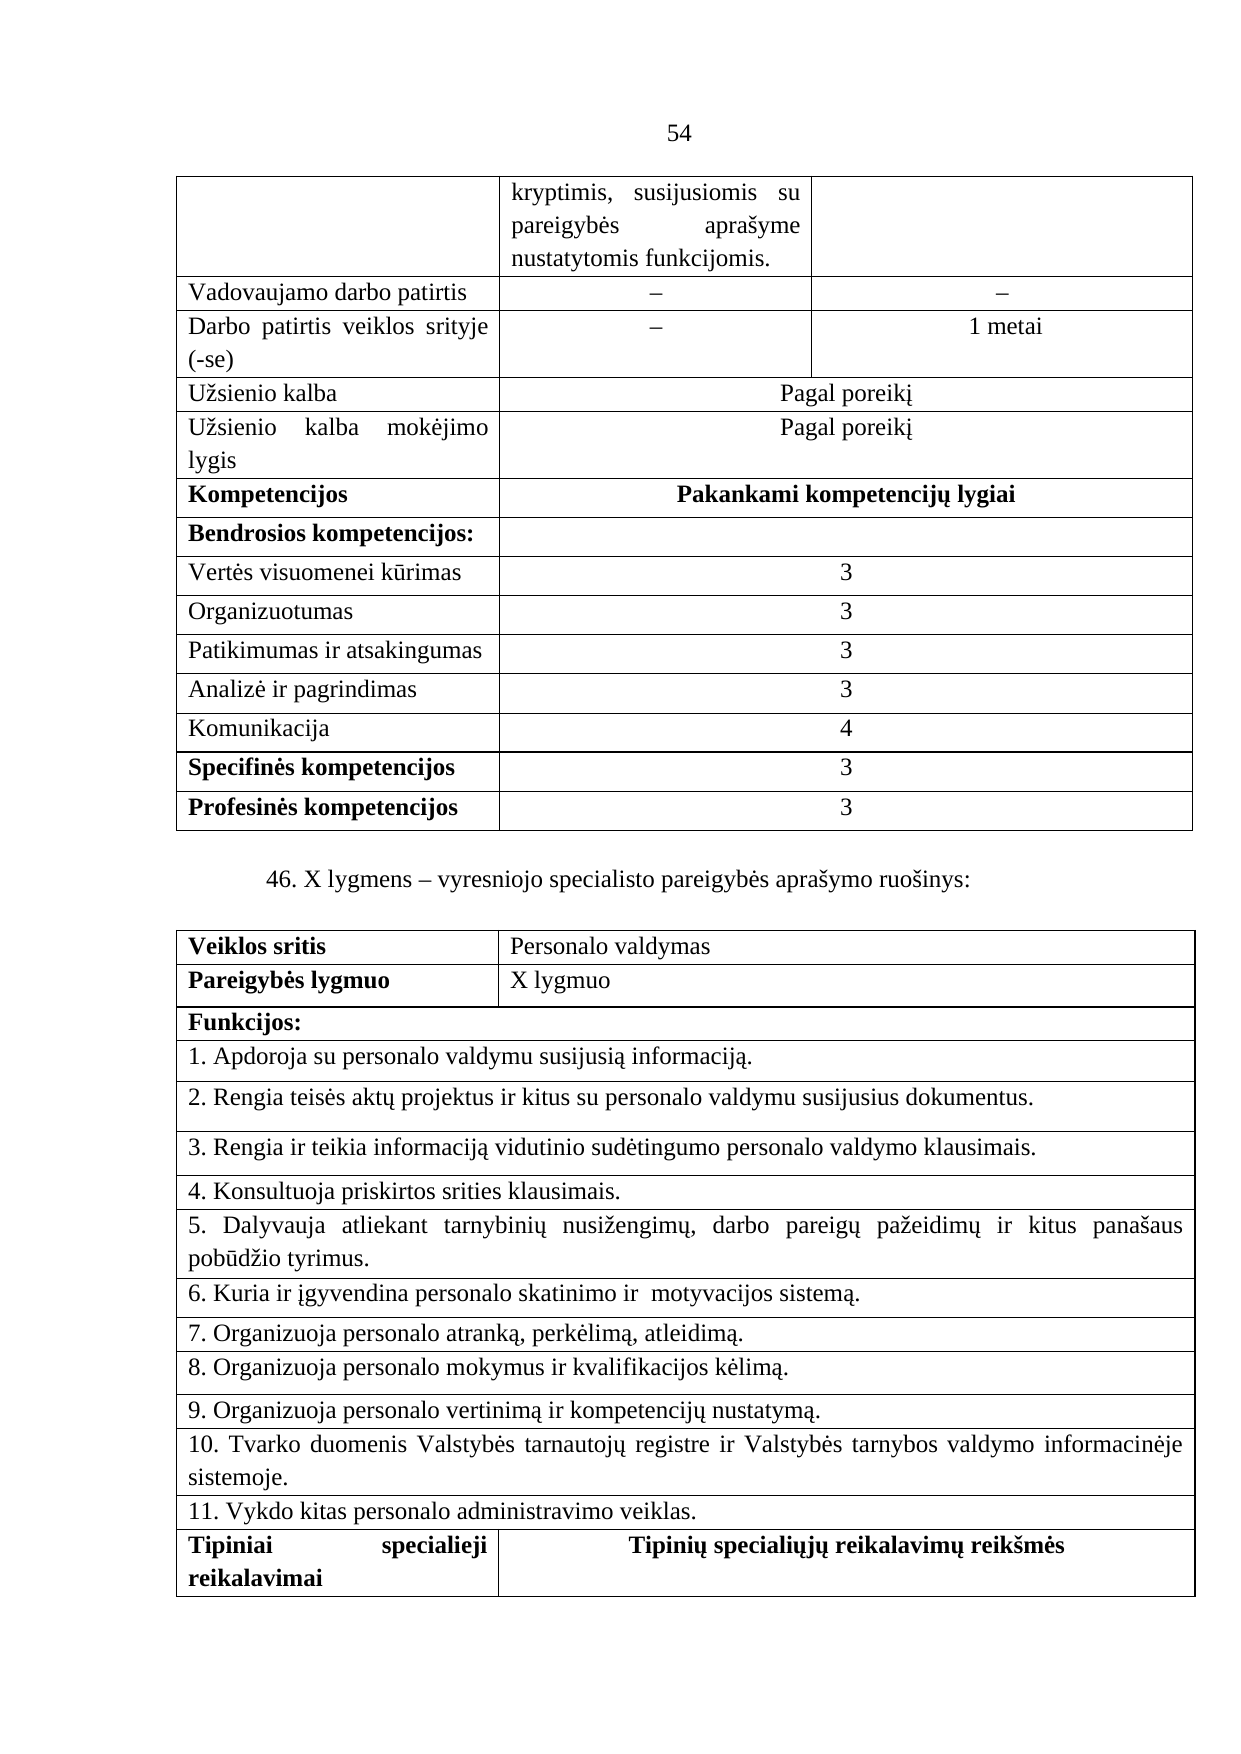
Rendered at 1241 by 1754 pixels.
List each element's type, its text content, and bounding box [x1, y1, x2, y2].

table_cell – [812, 277, 1192, 310]
table_cell Patikimumas ir atsakingumas [177, 635, 499, 673]
table_cell [500, 518, 1192, 556]
table_cell 3. Rengia ir teikia informaciją vidutinio sudėtingumo personalo valdymo klausimais. [177, 1132, 1194, 1175]
table_cell 9. Organizuoja personalo vertinimą ir kompetencijų nustatymą. [177, 1395, 1194, 1428]
table_cell Profesinės kompetencijos [177, 792, 499, 829]
table_cell 5. Dalyvauja atliekant tarnybinių nusižengimų, darbo pareigų pažeidimų ir kitus panašaus pobūdžio tyrimus. [177, 1210, 1194, 1277]
text 46. X lygmens – vyresniojo specialisto pareigybės aprašymo ruošinys: [177, 864, 1181, 892]
table_cell 7. Organizuoja personalo atranką, perkėlimą, atleidimą. [177, 1318, 1194, 1351]
table_cell 2. Rengia teisės aktų projektus ir kitus su personalo valdymu susijusius dokumentus. [177, 1082, 1194, 1131]
table_cell kryptimis, susijusiomis su pareigybės aprašyme nustatytomis funkcijomis. [500, 177, 811, 276]
table_cell – [500, 277, 811, 310]
table_cell Pakankami kompetencijų lygiai [500, 479, 1192, 517]
table_cell 10. Tvarko duomenis Valstybės tarnautojų registre ir Valstybės tarnybos valdymo informacinėje sistemoje. [177, 1429, 1194, 1495]
table_cell Kompetencijos [177, 479, 499, 517]
table_cell Vadovaujamo darbo patirtis [177, 277, 499, 310]
table_cell Organizuotumas [177, 596, 499, 634]
table_cell X lygmuo [499, 965, 1194, 1006]
table_cell 11. Vykdo kitas personalo administravimo veiklas. [177, 1496, 1194, 1529]
table_cell 3 [500, 674, 1192, 712]
table_cell 1 metai [812, 311, 1192, 377]
table_cell Pareigybės lygmuo [177, 965, 498, 1006]
table_cell Vertės visuomenei kūrimas [177, 557, 499, 595]
table_cell Bendrosios kompetencijos: [177, 518, 499, 556]
table_cell 6. Kuria ir įgyvendina personalo skatinimo ir motyvacijos sistemą. [177, 1279, 1194, 1317]
table_cell [177, 177, 499, 276]
table_cell 8. Organizuoja personalo mokymus ir kvalifikacijos kėlimą. [177, 1352, 1194, 1394]
table_cell Darbo patirtis veiklos srityje (-se) [177, 311, 499, 377]
table_cell 3 [500, 635, 1192, 673]
table_cell 3 [500, 596, 1192, 634]
table_cell Užsienio kalba [177, 378, 499, 411]
table_cell Pagal poreikį [500, 378, 1192, 411]
table_cell Užsienio kalba mokėjimo lygis [177, 412, 499, 478]
table_cell 3 [500, 753, 1192, 791]
table_cell Komunikacija [177, 714, 499, 751]
table_cell 3 [500, 792, 1192, 829]
table_cell Funkcijos: [177, 1008, 1194, 1040]
table_cell 4. Konsultuoja priskirtos srities klausimais. [177, 1176, 1194, 1209]
table_cell Tipiniai specialieji reikalavimai [177, 1530, 498, 1596]
table_header Personalo valdymas [499, 931, 1194, 964]
table_cell 3 [500, 557, 1192, 595]
table_cell 1. Apdoroja su personalo valdymu susijusią informaciją. [177, 1041, 1194, 1081]
table_cell 4 [500, 714, 1192, 751]
table_cell – [500, 311, 811, 377]
table_cell Tipinių specialiųjų reikalavimų reikšmės [499, 1530, 1194, 1596]
table_cell Pagal poreikį [500, 412, 1192, 478]
table_cell Analizė ir pagrindimas [177, 674, 499, 712]
table_header Veiklos sritis [177, 931, 498, 964]
table_cell Specifinės kompetencijos [177, 753, 499, 791]
table_cell [812, 177, 1192, 276]
